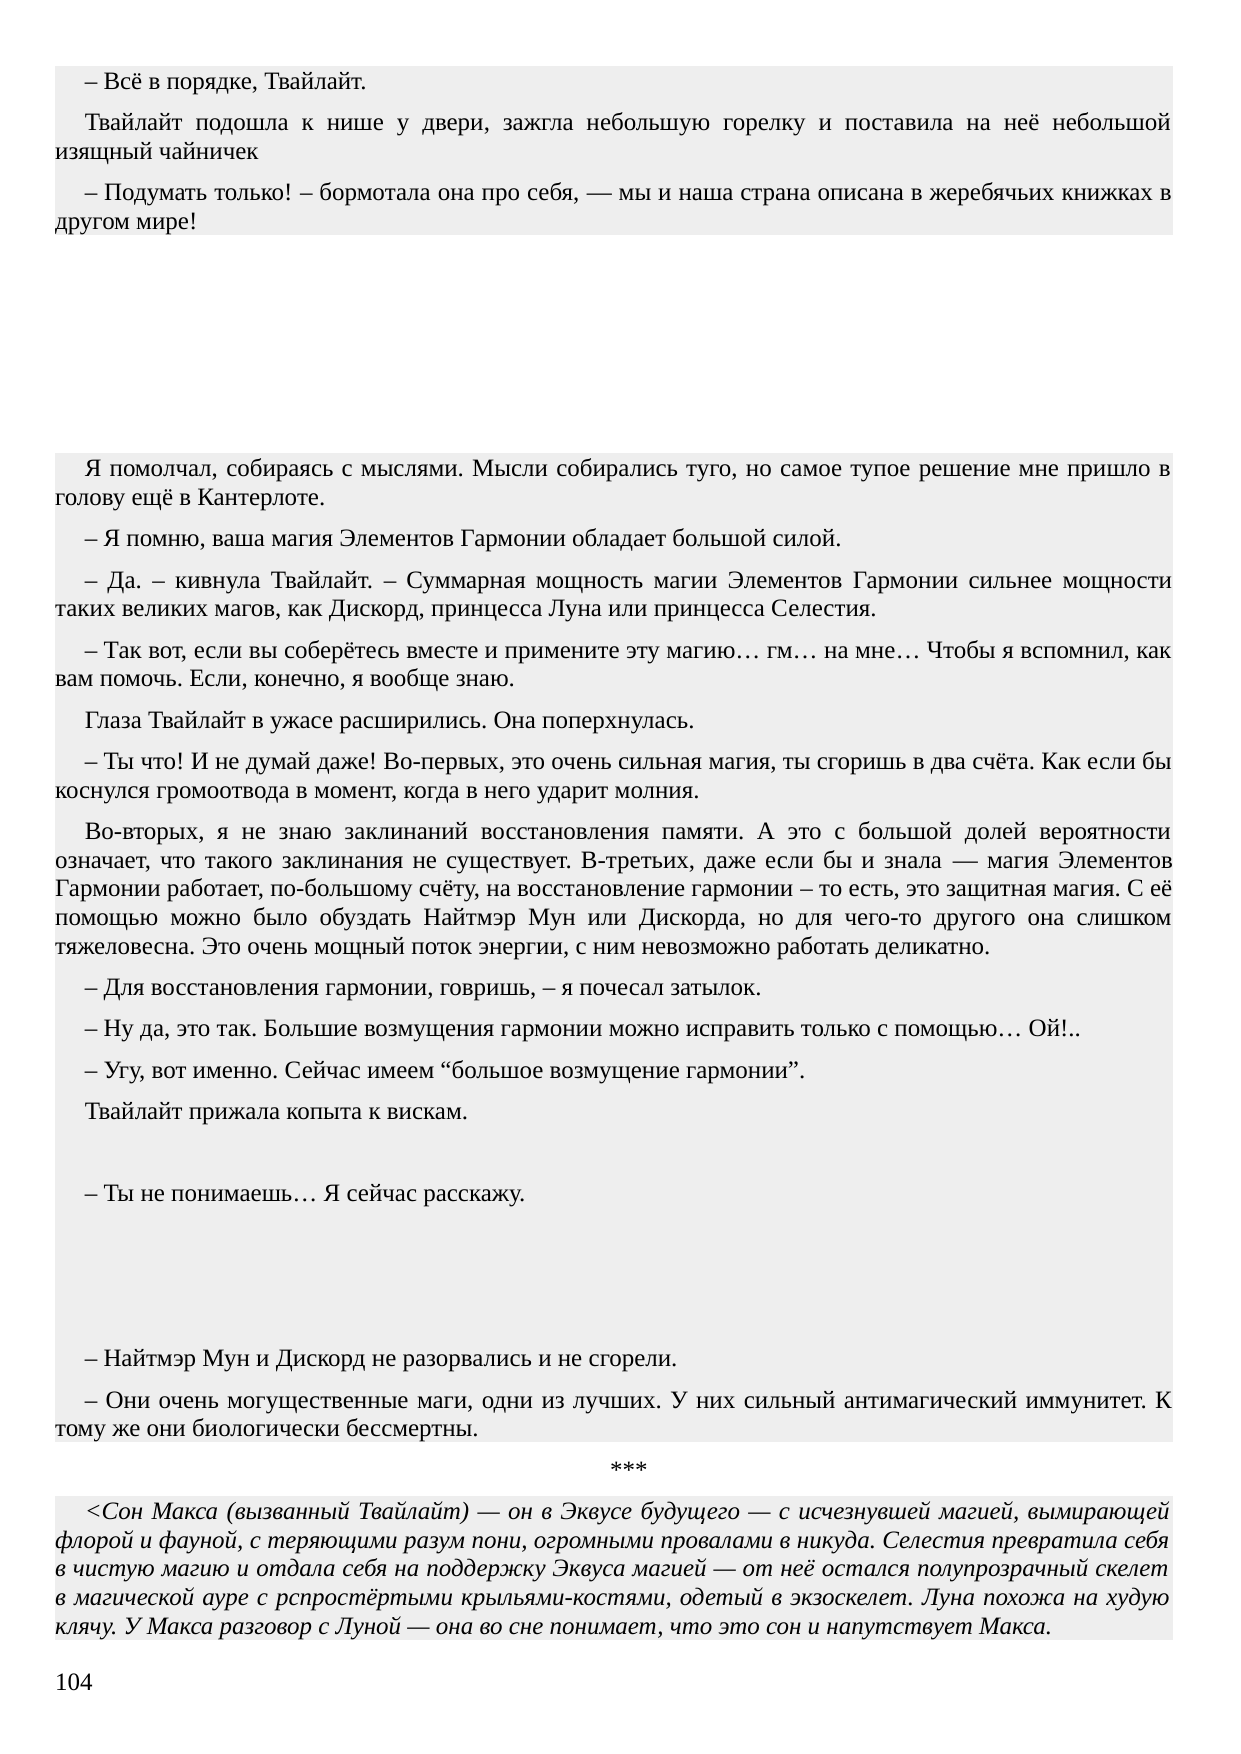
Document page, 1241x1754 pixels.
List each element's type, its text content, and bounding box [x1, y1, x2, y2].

text Я помолчал, собираясь с мыслями. Мысли собирались туго, но самое тупое решение мне пришло в голову ещё в Кантерлоте. [55, 453, 1173, 511]
text – Так вот, если вы соберётесь вместе и примените эту магию… гм… на мне… Чтобы я вспомнил, как вам помочь. Если, конечно, я вообще знаю. [55, 635, 1173, 692]
text Твайлайт прижала копыта к вискам. [55, 1096, 1173, 1125]
text *** [55, 1455, 1173, 1483]
text – Ну да, это так. Большие возмущения гармонии можно исправить только с помощью… Ой!.. [55, 1013, 1173, 1042]
text – Всё в порядке, Твайлайт. [55, 66, 1173, 95]
text – Найтмэр Мун и Дискорд не разорвались и не сгорели. [55, 1343, 1173, 1372]
text – Ты что! И не думай даже! Во-первых, это очень сильная магия, ты сгоришь в два счёта. Как если бы коснулся громоотвода в момент, когда в него ударит молния. [55, 746, 1173, 803]
text – Да. – кивнула Твайлайт. – Суммарная мощность магии Элементов Гармонии сильнее мощности таких великих магов, как Дискорд, принцесса Луна или принцесса Селестия. [55, 565, 1173, 622]
text – Они очень могущественные маги, одни из лучших. У них сильный антимагический иммунитет. К тому же они биологически бессмертны. [55, 1385, 1173, 1442]
text <Сон Макса (вызванный Твайлайт) — он в Эквусе будущего — с исчезнувшей магией, вымирающей флорой и фауной, с теряющими разум пони, огромными провалами в никуда. Селестия превратила себя в чистую магию и отдала себя на поддержку Эквуса магией — от неё остался полупрозрачный скелет в магической ауре с рспростёртыми крыльями-костями, одетый в экзоскелет. Луна похожа на худую клячу. У Макса разговор с Луной — она во сне понимает, что это сон и напутствует Макса. [55, 1496, 1173, 1640]
text – Ты не понимаешь… Я сейчас расскажу. [55, 1178, 1173, 1207]
text – Подумать только! – бормотала она про себя, — мы и наша страна описана в жеребячьих книжках в другом мире! [55, 177, 1173, 235]
text – Я помню, ваша магия Элементов Гармонии обладает большой силой. [55, 523, 1173, 552]
text Во-вторых, я не знаю заклинаний восстановления памяти. А это с большой долей вероятности означает, что такого заклинания не существует. В-третьих, даже если бы и знала — магия Элементов Гармонии работает, по-большому счёту, на восстановление гармонии – то есть, это защитная магия. С её помощью можно было обуздать Найтмэр Мун или Дискорда, но для чего-то другого она слишком тяжеловесна. Это очень мощный поток энергии, с ним невозможно работать деликатно. [55, 816, 1173, 960]
text Твайлайт подошла к нише у двери, зажгла небольшую горелку и поставила на неё небольшой изящный чайничек [55, 107, 1173, 165]
text Глаза Твайлайт в ужасе расширились. Она поперхнулась. [55, 705, 1173, 733]
text – Для восстановления гармонии, говришь, – я почесал затылок. [55, 972, 1173, 1001]
text – Угу, вот именно. Сейчас имеем “большое возмущение гармонии”. [55, 1055, 1173, 1083]
